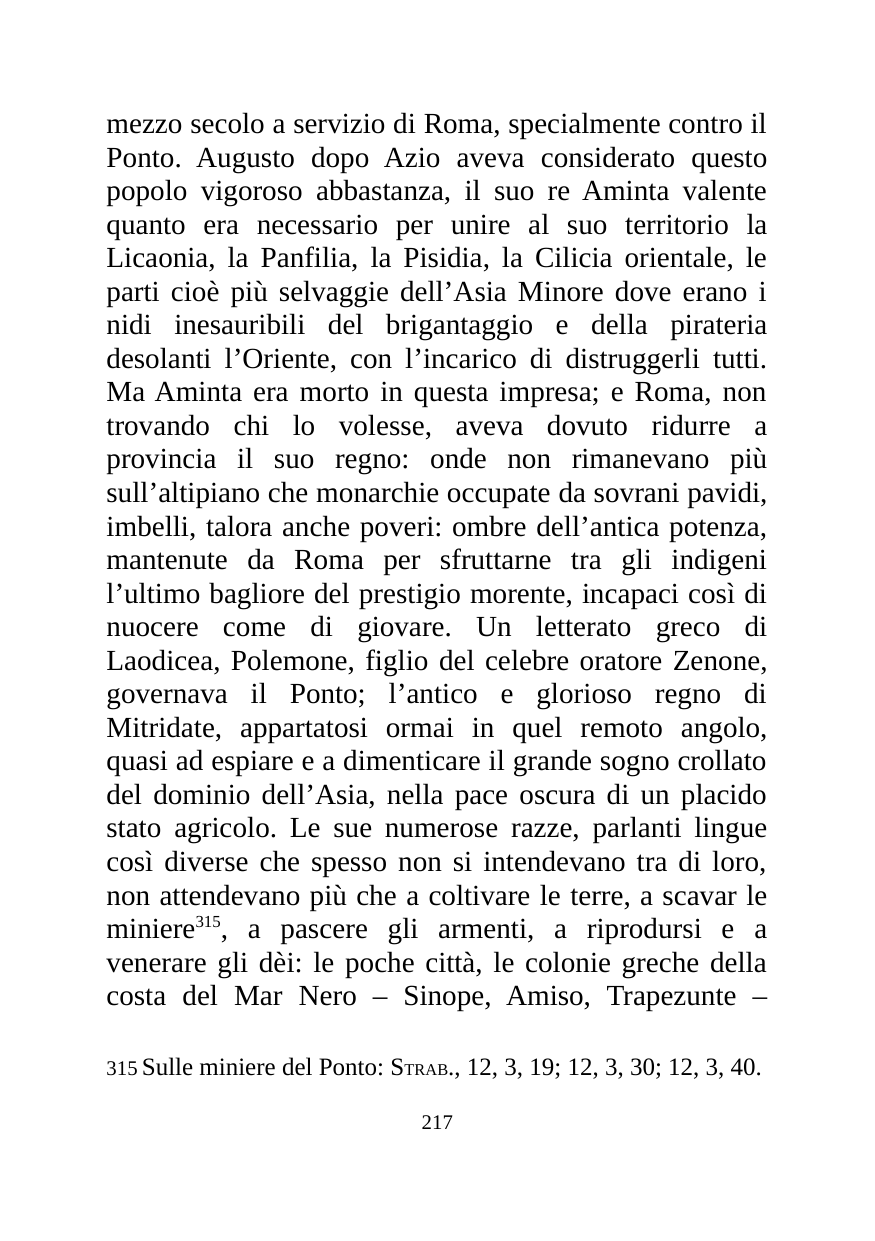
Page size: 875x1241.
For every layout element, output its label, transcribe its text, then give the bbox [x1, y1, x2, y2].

text mezzo secolo a servizio di Roma, specialmente contro il Ponto. Augusto dopo Azio aveva considerato questo popolo vigoroso abbastanza, il suo re Aminta valente quanto era necessario per unire al suo territorio la Licaonia, la Panfilia, la Pisidia, la Cilicia orientale, le parti cioè più selvaggie dell’Asia Minore dove erano i nidi inesauribili del brigantaggio e della pirateria desolanti l’Oriente, con l’incarico di distruggerli tutti. Ma Aminta era morto in questa impresa; e Roma, non trovando chi lo volesse, aveva dovuto ridurre a provincia il suo regno: onde non rimanevano più sull’altipiano che monarchie occupate da sovrani pavidi, imbelli, talora anche poveri: ombre dell’antica potenza, mantenute da Roma per sfruttarne tra gli indigeni l’ultimo bagliore del prestigio morente, incapaci così di nuocere come di giovare. Un letterato greco di Laodicea, Polemone, figlio del celebre oratore Zenone, governava il Ponto; l’antico e glorioso regno di Mitridate, appartatosi ormai in quel remoto angolo, quasi ad espiare e a dimenticare il grande sogno crollato del dominio dell’Asia, nella pace oscura di un placido stato agricolo. Le sue numerose razze, parlanti lingue così diverse che spesso non si intendevano tra di loro, non attendevano più che a coltivare le terre, a scavar le miniere, a pascere gli armenti, a riprodursi e a venerare gli dèi: le poche città, le colonie greche della costa del Mar Nero – Sinope, Amiso, Trapezunte – [106, 106, 768, 1012]
text Sulle miniere del Ponto: Strab., 12, 3, 19; 12, 3, 30; 12, 3, 40. [106, 1052, 768, 1080]
